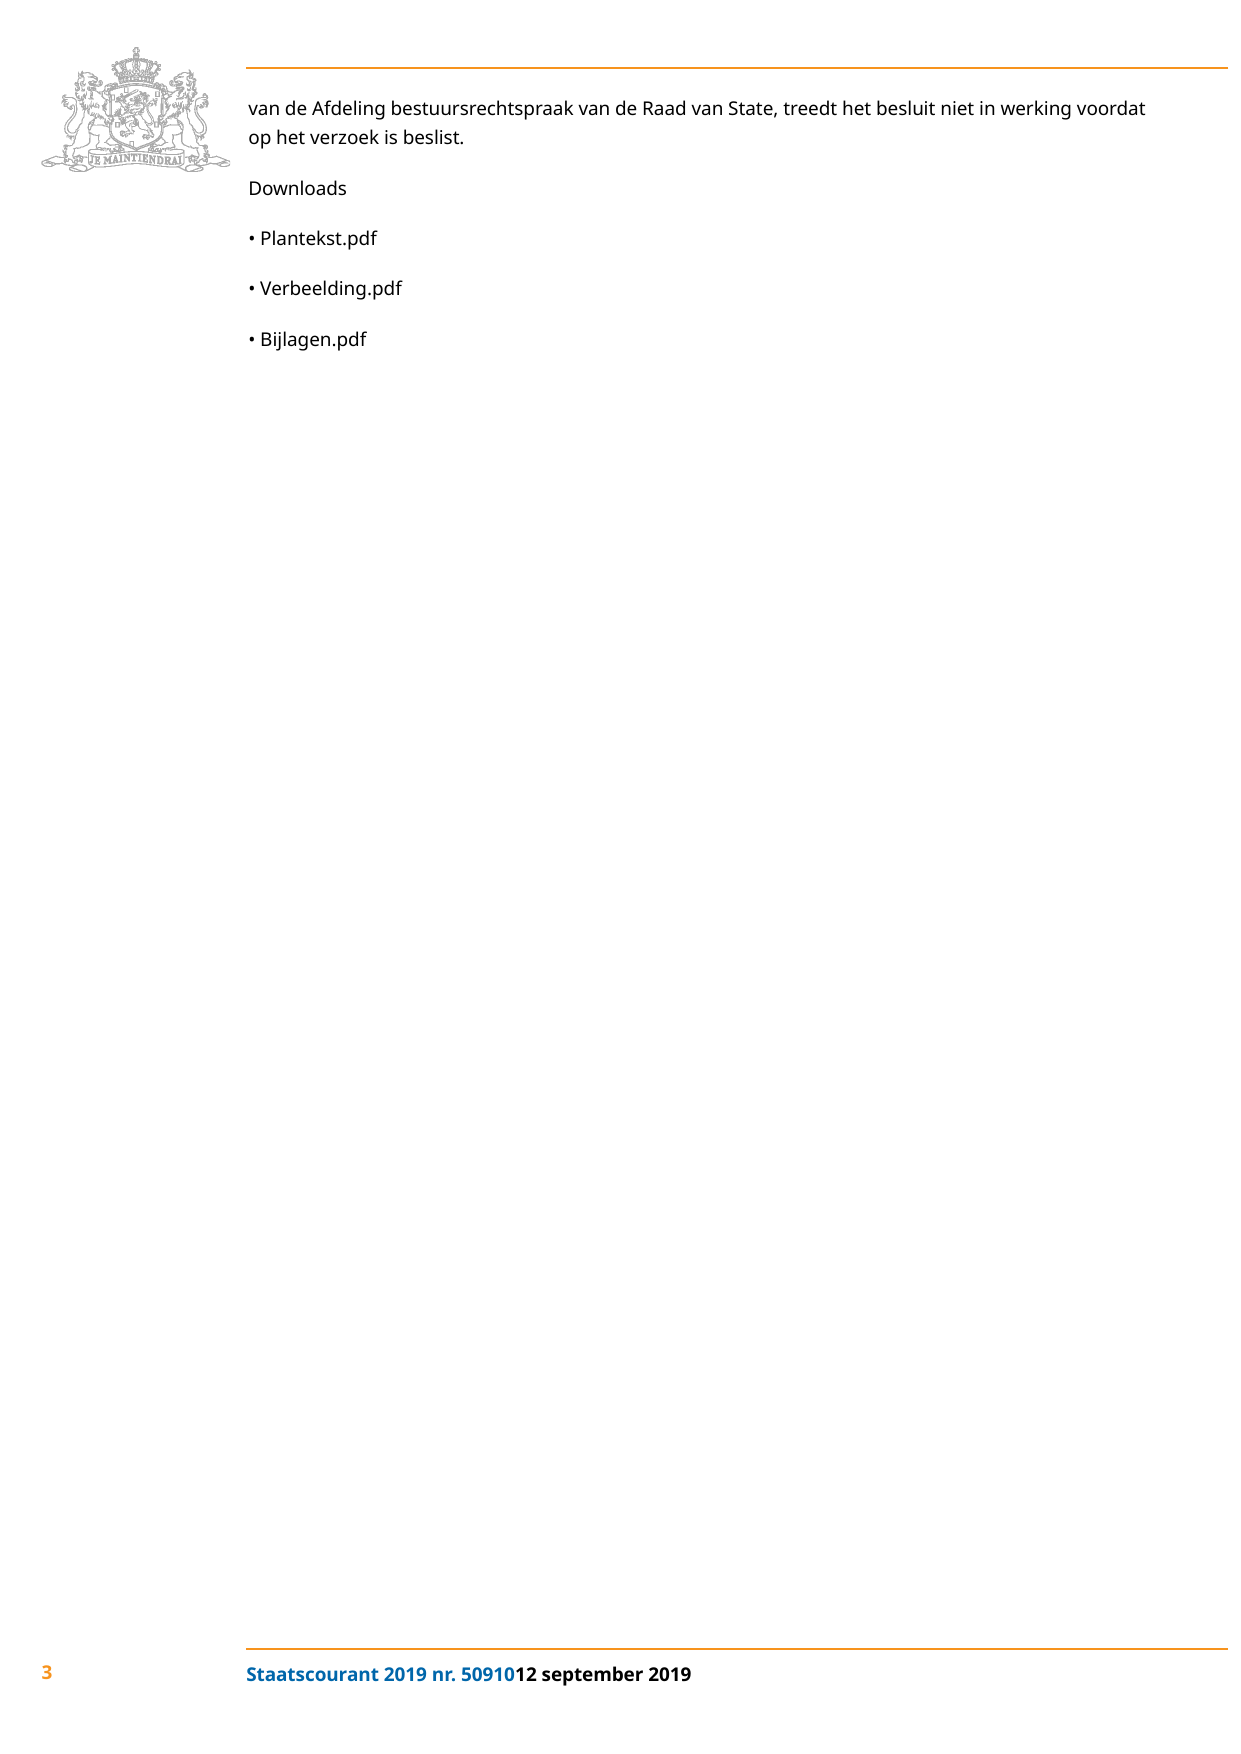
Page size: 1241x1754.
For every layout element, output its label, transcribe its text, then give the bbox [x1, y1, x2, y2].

text • Bijlagen.pdf [248, 326, 1152, 352]
picture [41, 47, 231, 172]
text • Verbeelding.pdf [248, 276, 1152, 301]
text Downloads [248, 175, 1152, 201]
text van de Afdeling bestuursrechtspraak van de Raad van State, treedt het besluit niet in werking voordat op het verzoek is beslist. [248, 95, 1152, 150]
text • Plantekst.pdf [248, 225, 1152, 251]
